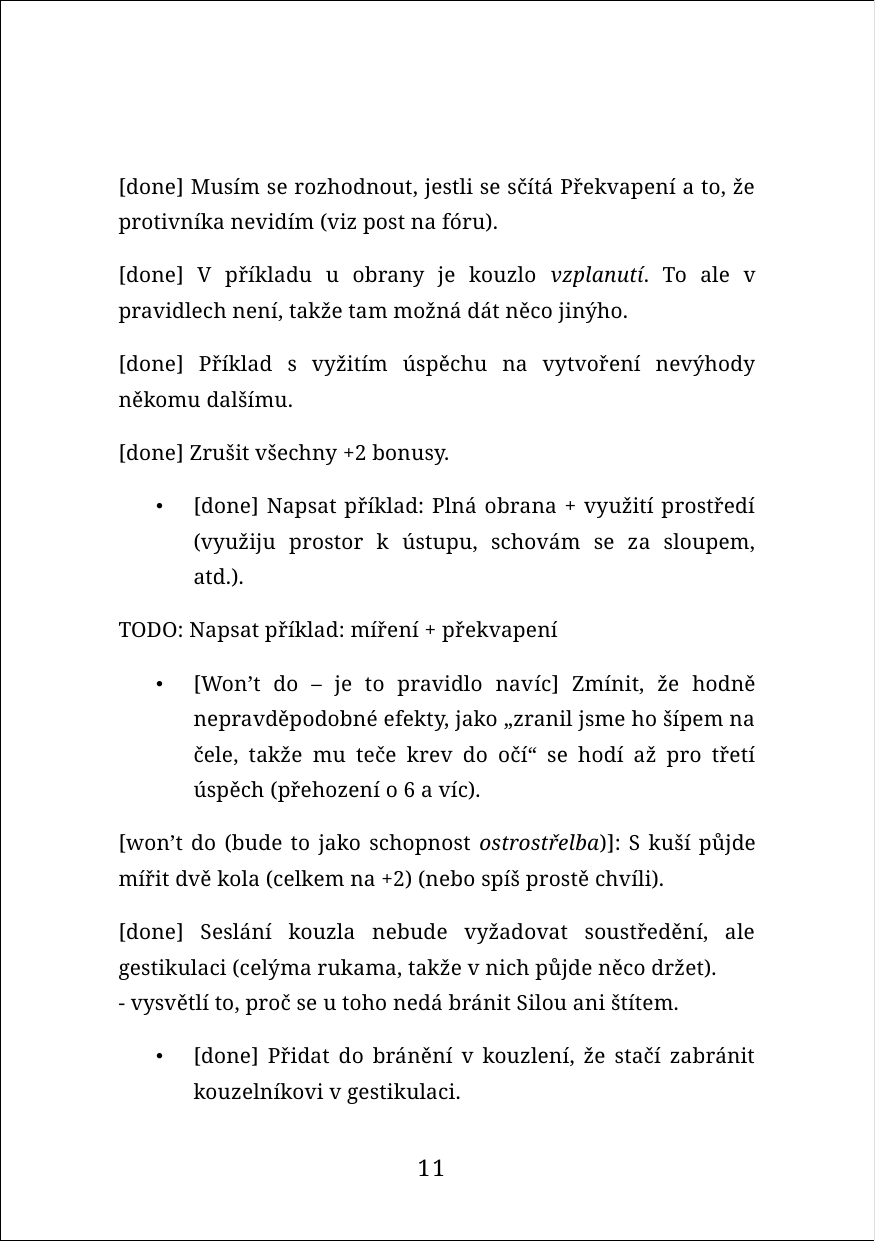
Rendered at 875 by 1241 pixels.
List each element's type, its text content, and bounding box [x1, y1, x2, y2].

list [Won’t do – je to pravidlo navíc] Zmínit, že hodně nepravděpodobné efekty, jako „zranil jsme ho šípem na čele, takže mu teče krev do očí“ se hodí až pro třetí úspěch (přehození o 6 a víc). [156, 669, 756, 804]
text [done] Příklad s vyžitím úspěchu na vytvoření nevýhody někomu dalšímu. [118, 349, 756, 413]
list [done] Přidat do bránění v kouzlení, že stačí zabránit kouzelníkovi v gestikulaci. [156, 1042, 756, 1106]
text [done] Seslání kouzla nebude vyžadovat soustředění, ale gestikulaci (celýma rukama, takže v nich půjde něco držet). - vysvětlí to, proč se u toho nedá bránit Silou ani štítem. [118, 917, 756, 1017]
text [done] Zrušit všechny +2 bonusy. [118, 438, 756, 466]
text [won’t do (bude to jako schopnost ostrostřelba)]: S kuší půjde mířit dvě kola (celkem na +2) (nebo spíš prostě chvíli). [118, 828, 756, 892]
text TODO: Napsat příklad: míření + překvapení [118, 616, 756, 644]
text [done] V příkladu u obrany je kouzlo vzplanutí. To ale v pravidlech není, takže tam možná dát něco jinýho. [118, 261, 756, 324]
list [done] Napsat příklad: Plná obrana + využití prostředí (využiju prostor k ústupu, schovám se za sloupem, atd.). [156, 491, 756, 591]
text [done] Musím se rozhodnout, jestli se sčítá Překvapení a to, že protivníka nevidím (viz post na fóru). [118, 172, 756, 236]
